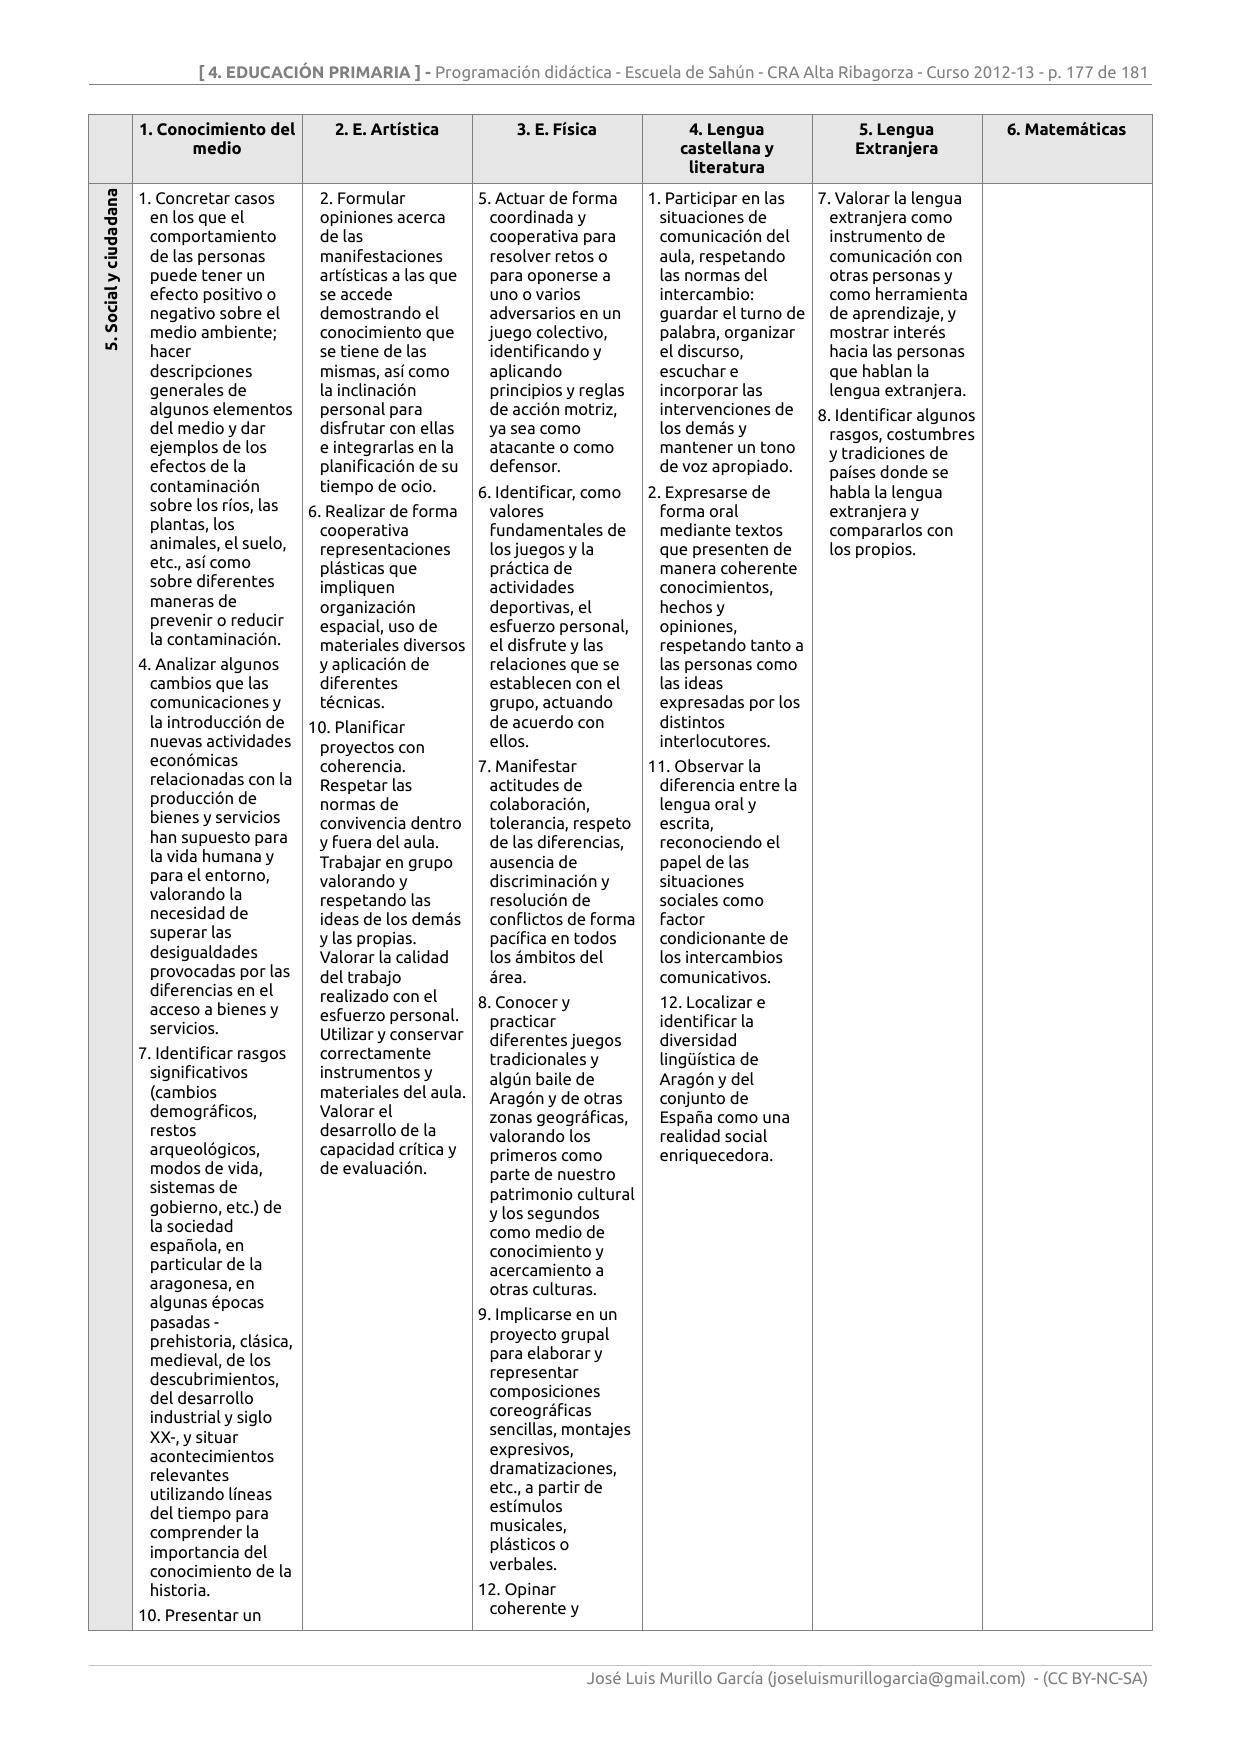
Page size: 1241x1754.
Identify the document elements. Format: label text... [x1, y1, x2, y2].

table_cell 5. Social y ciudadana [89, 184, 132, 1630]
table_cell 2. Formular opiniones acerca de las manifestaciones artísticas a las que se accede demostrando el conocimiento que se tiene de las mismas, así como la inclinación personal para disfrutar con ellas e integrarlas en la planificación de su tiempo de ocio. 6. Realizar de forma cooperativa representaciones plásticas que impliquen organización espacial, uso de materiales diversos y aplicación de diferentes técnicas. 10. Planificar proyectos con coherencia. Respetar las normas de convivencia dentro y fuera del aula. Trabajar en grupo valorando y respetando las ideas de los demás y las propias. Valorar la calidad del trabajo realizado con el esfuerzo personal. Utilizar y conservar correctamente instrumentos y materiales del aula. Valorar el desarrollo de la capacidad crítica y de evaluación. [303, 184, 472, 1630]
table_header 5. Lengua Extranjera [813, 115, 982, 183]
table_cell 5. Actuar de forma coordinada y cooperativa para resolver retos o para oponerse a uno o varios adversarios en un juego colectivo, identificando y aplicando principios y reglas de acción motriz, ya sea como atacante o como defensor. 6. Identificar, como valores fundamentales de los juegos y la práctica de actividades deportivas, el esfuerzo personal, el disfrute y las relaciones que se establecen con el grupo, actuando de acuerdo con ellos. 7. Manifestar actitudes de colaboración, tolerancia, respeto de las diferencias, ausencia de discriminación y resolución de conflictos de forma pacífica en todos los ámbitos del área. 8. Conocer y practicar diferentes juegos tradicionales y algún baile de Aragón y de otras zonas geográficas, valorando los primeros como parte de nuestro patrimonio cultural y los segundos como medio de conocimiento y acercamiento a otras culturas. 9. Implicarse en un proyecto grupal para elaborar y representar composiciones coreográficas sencillas, montajes expresivos, dramatizaciones, etc., a partir de estímulos musicales, plásticos o verbales. 12. Opinar coherente y [473, 184, 642, 1630]
table_header 1. Conocimiento del medio [133, 115, 302, 183]
table_cell 1. Participar en las situaciones de comunicación del aula, respetando las normas del intercambio: guardar el turno de palabra, organizar el discurso, escuchar e incorporar las intervenciones de los demás y mantener un tono de voz apropiado. 2. Expresarse de forma oral mediante textos que presenten de manera coherente conocimientos, hechos y opiniones, respetando tanto a las personas como las ideas expresadas por los distintos interlocutores. 11. Observar la diferencia entre la lengua oral y escrita, reconociendo el papel de las situaciones sociales como factor condicionante de los intercambios comunicativos. 12. Localizar e identificar la diversidad lingüística de Aragón y del conjunto de España como una realidad social enriquecedora. [643, 184, 812, 1630]
table_cell [983, 184, 1152, 1630]
table_header 2. E. Artística [303, 115, 472, 183]
table_header 6. Matemáticas [983, 115, 1152, 183]
table_header 3. E. Física [473, 115, 642, 183]
table_header [89, 115, 132, 183]
table_header 4. Lengua castellana y literatura [643, 115, 812, 183]
table_cell 7. Valorar la lengua extranjera como instrumento de comunicación con otras personas y como herramienta de aprendizaje, y mostrar interés hacia las personas que hablan la lengua extranjera. 8. Identificar algunos rasgos, costumbres y tradiciones de países donde se habla la lengua extranjera y compararlos con los propios. [813, 184, 982, 1630]
table_cell 1. Concretar casos en los que el comportamiento de las personas puede tener un efecto positivo o negativo sobre el medio ambiente; hacer descripciones generales de algunos elementos del medio y dar ejemplos de los efectos de la contaminación sobre los ríos, las plantas, los animales, el suelo, etc., así como sobre diferentes maneras de prevenir o reducir la contaminación. 4. Analizar algunos cambios que las comunicaciones y la introducción de nuevas actividades económicas relacionadas con la producción de bienes y servicios han supuesto para la vida humana y para el entorno, valorando la necesidad de superar las desigualdades provocadas por las diferencias en el acceso a bienes y servicios. 7. Identificar rasgos significativos (cambios demográficos, restos arqueológicos, modos de vida, sistemas de gobierno, etc.) de la sociedad española, en particular de la aragonesa, en algunas épocas pasadas -prehistoria, clásica, medieval, de los descubrimientos, del desarrollo industrial y siglo XX-, y situar acontecimientos relevantes utilizando líneas del tiempo para comprender la importancia del conocimiento de la historia. 10. Presentar un [133, 184, 302, 1630]
